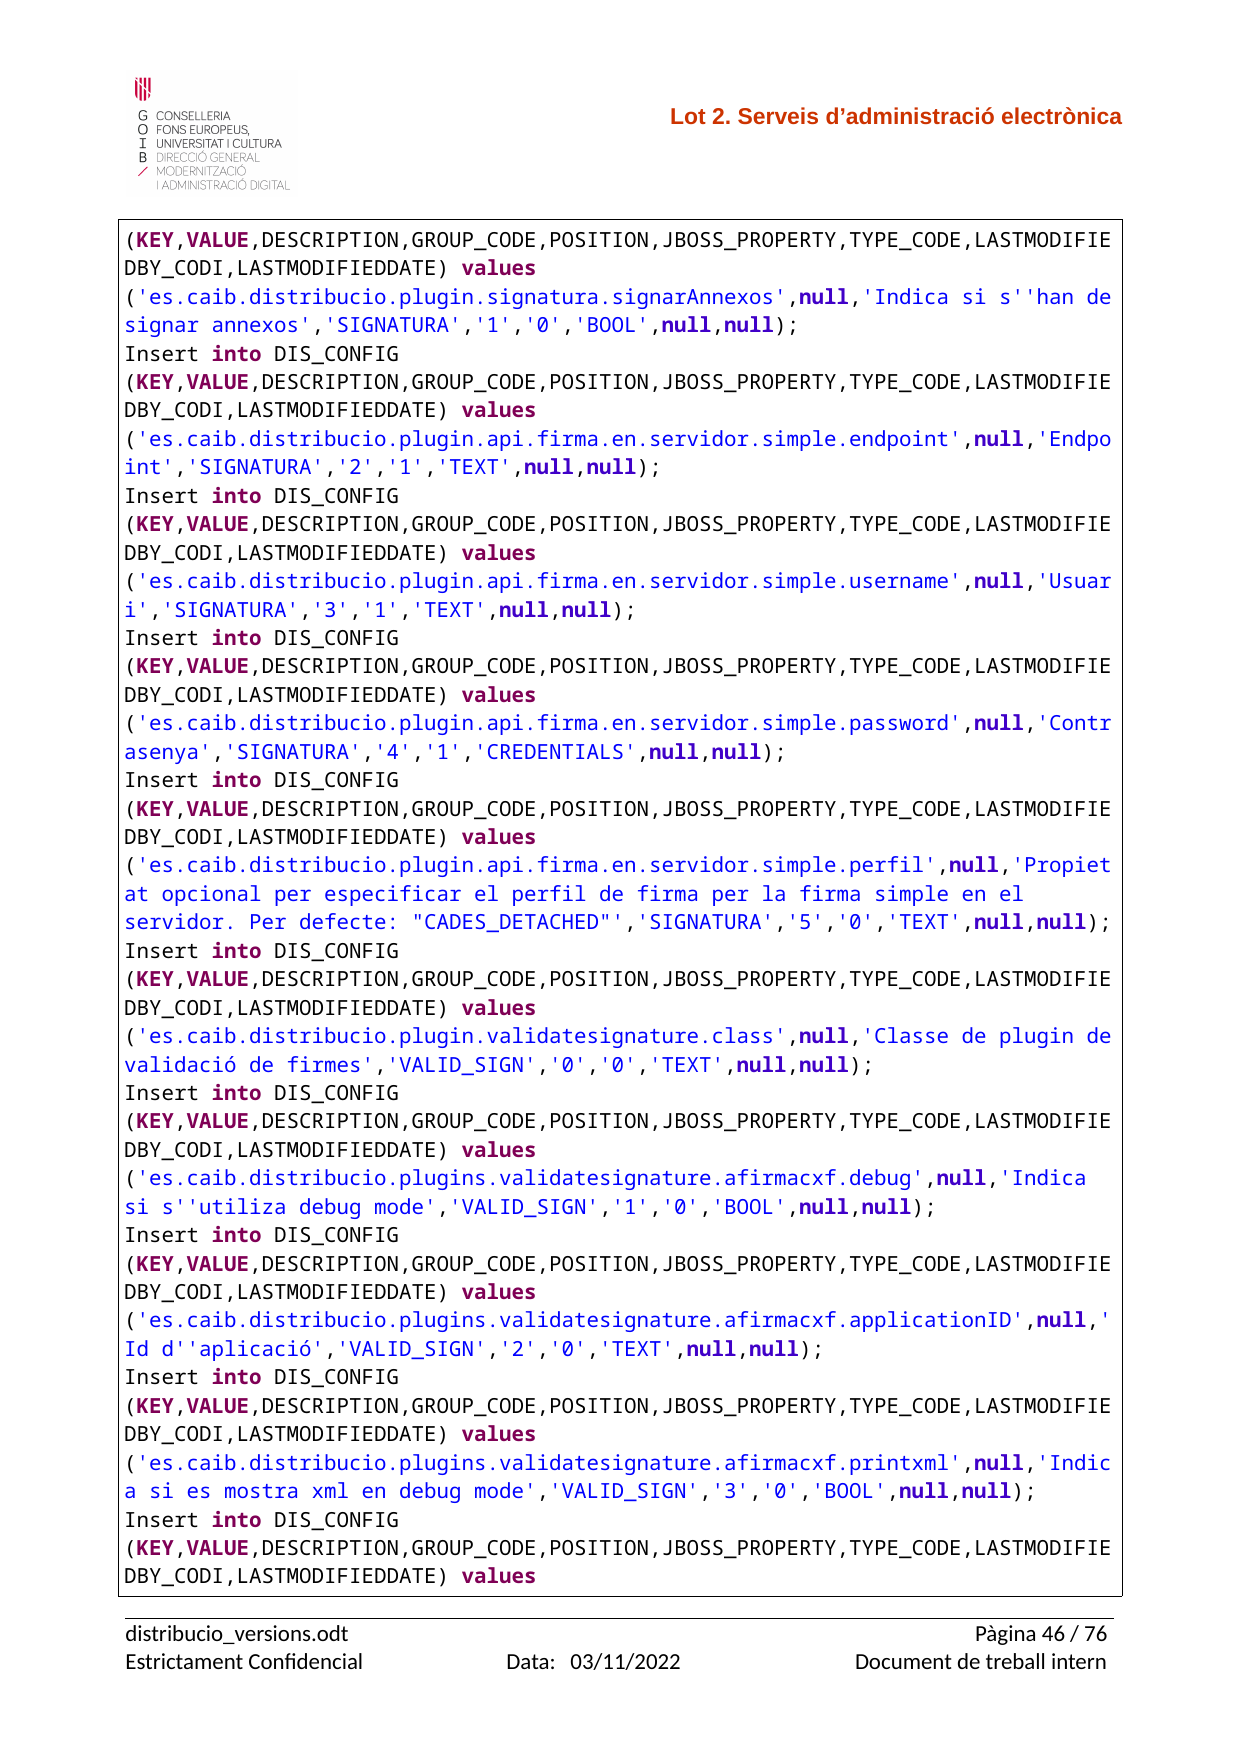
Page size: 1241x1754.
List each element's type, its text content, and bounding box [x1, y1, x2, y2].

table_header (KEY,VALUE,DESCRIPTION,GROUP_CODE,POSITION,JBOSS_PROPERTY,TYPE_CODE,LASTMODIFIEDBY_CODI,LASTMODIFIEDDATE) values ('es.caib.distribucio.plugin.signatura.signarAnnexos',null,'Indica si s''han de signar annexos','SIGNATURA','1','0','BOOL',null,null); Insert into DIS_CONFIG (KEY,VALUE,DESCRIPTION,GROUP_CODE,POSITION,JBOSS_PROPERTY,TYPE_CODE,LASTMODIFIEDBY_CODI,LASTMODIFIEDDATE) values ('es.caib.distribucio.plugin.api.firma.en.servidor.simple.endpoint',null,'Endpoint','SIGNATURA','2','1','TEXT',null,null); Insert into DIS_CONFIG (KEY,VALUE,DESCRIPTION,GROUP_CODE,POSITION,JBOSS_PROPERTY,TYPE_CODE,LASTMODIFIEDBY_CODI,LASTMODIFIEDDATE) values ('es.caib.distribucio.plugin.api.firma.en.servidor.simple.username',null,'Usuari','SIGNATURA','3','1','TEXT',null,null); Insert into DIS_CONFIG (KEY,VALUE,DESCRIPTION,GROUP_CODE,POSITION,JBOSS_PROPERTY,TYPE_CODE,LASTMODIFIEDBY_CODI,LASTMODIFIEDDATE) values ('es.caib.distribucio.plugin.api.firma.en.servidor.simple.password',null,'Contrasenya','SIGNATURA','4','1','CREDENTIALS',null,null); Insert into DIS_CONFIG (KEY,VALUE,DESCRIPTION,GROUP_CODE,POSITION,JBOSS_PROPERTY,TYPE_CODE,LASTMODIFIEDBY_CODI,LASTMODIFIEDDATE) values ('es.caib.distribucio.plugin.api.firma.en.servidor.simple.perfil',null,'Propietat opcional per especificar el perfil de firma per la firma simple en el servidor. Per defecte: "CADES_DETACHED"','SIGNATURA','5','0','TEXT',null,null); Insert into DIS_CONFIG (KEY,VALUE,DESCRIPTION,GROUP_CODE,POSITION,JBOSS_PROPERTY,TYPE_CODE,LASTMODIFIEDBY_CODI,LASTMODIFIEDDATE) values ('es.caib.distribucio.plugin.validatesignature.class',null,'Classe de plugin de validació de firmes','VALID_SIGN','0','0','TEXT',null,null); Insert into DIS_CONFIG (KEY,VALUE,DESCRIPTION,GROUP_CODE,POSITION,JBOSS_PROPERTY,TYPE_CODE,LASTMODIFIEDBY_CODI,LASTMODIFIEDDATE) values ('es.caib.distribucio.plugins.validatesignature.afirmacxf.debug',null,'Indica si s''utiliza debug mode','VALID_SIGN','1','0','BOOL',null,null); Insert into DIS_CONFIG (KEY,VALUE,DESCRIPTION,GROUP_CODE,POSITION,JBOSS_PROPERTY,TYPE_CODE,LASTMODIFIEDBY_CODI,LASTMODIFIEDDATE) values ('es.caib.distribucio.plugins.validatesignature.afirmacxf.applicationID',null,'Id d''aplicació','VALID_SIGN','2','0','TEXT',null,null); Insert into DIS_CONFIG (KEY,VALUE,DESCRIPTION,GROUP_CODE,POSITION,JBOSS_PROPERTY,TYPE_CODE,LASTMODIFIEDBY_CODI,LASTMODIFIEDDATE) values ('es.caib.distribucio.plugins.validatesignature.afirmacxf.printxml',null,'Indica si es mostra xml en debug mode','VALID_SIGN','3','0','BOOL',null,null); Insert into DIS_CONFIG (KEY,VALUE,DESCRIPTION,GROUP_CODE,POSITION,JBOSS_PROPERTY,TYPE_CODE,LASTMODIFIEDBY_CODI,LASTMODIFIEDDATE) values [119, 220, 1122, 1596]
picture [126, 70, 299, 197]
